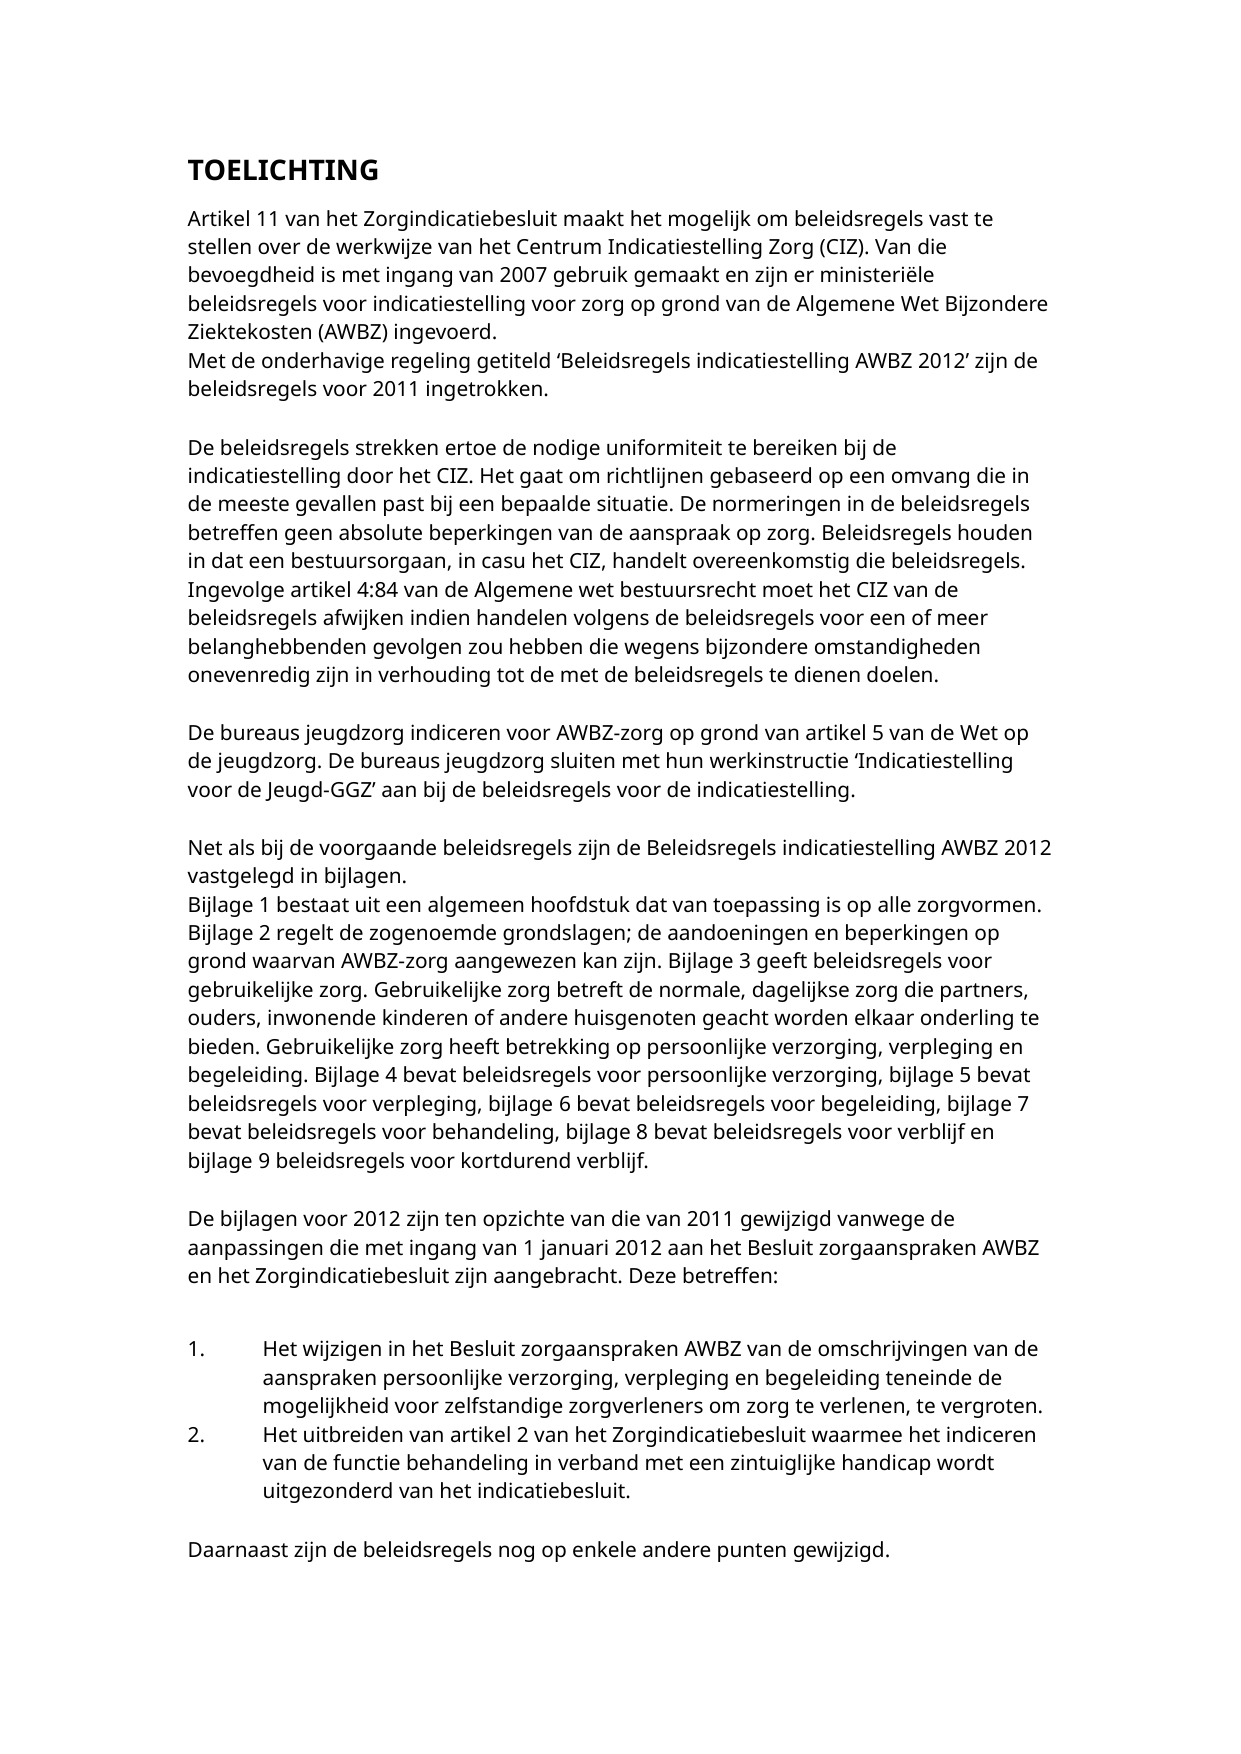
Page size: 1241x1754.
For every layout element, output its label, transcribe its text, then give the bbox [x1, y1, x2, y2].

text De bijlagen voor 2012 zijn ten opzichte van die van 2011 gewijzigd vanwege de aanpassingen die met ingang van 1 januari 2012 aan het Besluit zorgaanspraken AWBZ en het Zorgindicatiebesluit zijn aangebracht. Deze betreffen: [187, 1204, 1053, 1289]
subtitle TOELICHTING [187, 150, 1053, 189]
text Met de onderhavige regeling getiteld ‘Beleidsregels indicatiestelling AWBZ 2012’ zijn de beleidsregels voor 2011 ingetrokken. [187, 346, 1053, 403]
text Artikel 11 van het Zorgindicatiebesluit maakt het mogelijk om beleidsregels vast te stellen over de werkwijze van het Centrum Indicatiestelling Zorg (CIZ). Van die bevoegdheid is met ingang van 2007 gebruik gemaakt en zijn er ministeriële beleidsregels voor indicatiestelling voor zorg op grond van de Algemene Wet Bijzondere Ziektekosten (AWBZ) ingevoerd. [187, 204, 1053, 346]
text Bijlage 1 bestaat uit een algemeen hoofdstuk dat van toepassing is op alle zorgvormen. Bijlage 2 regelt de zogenoemde grondslagen; de aandoeningen en beperkingen op grond waarvan AWBZ-zorg aangewezen kan zijn. Bijlage 3 geeft beleidsregels voor gebruikelijke zorg. Gebruikelijke zorg betreft de normale, dagelijkse zorg die partners, ouders, inwonende kinderen of andere huisgenoten geacht worden elkaar onderling te bieden. Gebruikelijke zorg heeft betrekking op persoonlijke verzorging, verpleging en begeleiding. Bijlage 4 bevat beleidsregels voor persoonlijke verzorging, bijlage 5 bevat beleidsregels voor verpleging, bijlage 6 bevat beleidsregels voor begeleiding, bijlage 7 bevat beleidsregels voor behandeling, bijlage 8 bevat beleidsregels voor verblijf en bijlage 9 beleidsregels voor kortdurend verblijf. [187, 890, 1053, 1174]
list Het uitbreiden van artikel 2 van het Zorgindicatiebesluit waarmee het indiceren van de functie behandeling in verband met een zintuiglijke handicap wordt uitgezonderd van het indicatiebesluit. [187, 1420, 1053, 1505]
text Daarnaast zijn de beleidsregels nog op enkele andere punten gewijzigd. [187, 1535, 1053, 1563]
text De beleidsregels strekken ertoe de nodige uniformiteit te bereiken bij de indicatiestelling door het CIZ. Het gaat om richtlijnen gebaseerd op een omvang die in de meeste gevallen past bij een bepaalde situatie. De normeringen in de beleidsregels betreffen geen absolute beperkingen van de aanspraak op zorg. Beleidsregels houden in dat een bestuursorgaan, in casu het CIZ, handelt overeenkomstig die beleidsregels. Ingevolge artikel 4:84 van de Algemene wet bestuursrecht moet het CIZ van de beleidsregels afwijken indien handelen volgens de beleidsregels voor een of meer belanghebbenden gevolgen zou hebben die wegens bijzondere omstandigheden onevenredig zijn in verhouding tot de met de beleidsregels te dienen doelen. [187, 433, 1053, 689]
text De bureaus jeugdzorg indiceren voor AWBZ-zorg op grond van artikel 5 van de Wet op de jeugdzorg. De bureaus jeugdzorg sluiten met hun werkinstructie ‘Indicatiestelling voor de Jeugd-GGZ’ aan bij de beleidsregels voor de indicatiestelling. [187, 718, 1053, 803]
list Het wijzigen in het Besluit zorgaanspraken AWBZ van de omschrijvingen van de aanspraken persoonlijke verzorging, verpleging en begeleiding teneinde de mogelijkheid voor zelfstandige zorgverleners om zorg te verlenen, te vergroten. [187, 1334, 1053, 1420]
text Net als bij de voorgaande beleidsregels zijn de Beleidsregels indicatiestelling AWBZ 2012 vastgelegd in bijlagen. [187, 833, 1053, 890]
